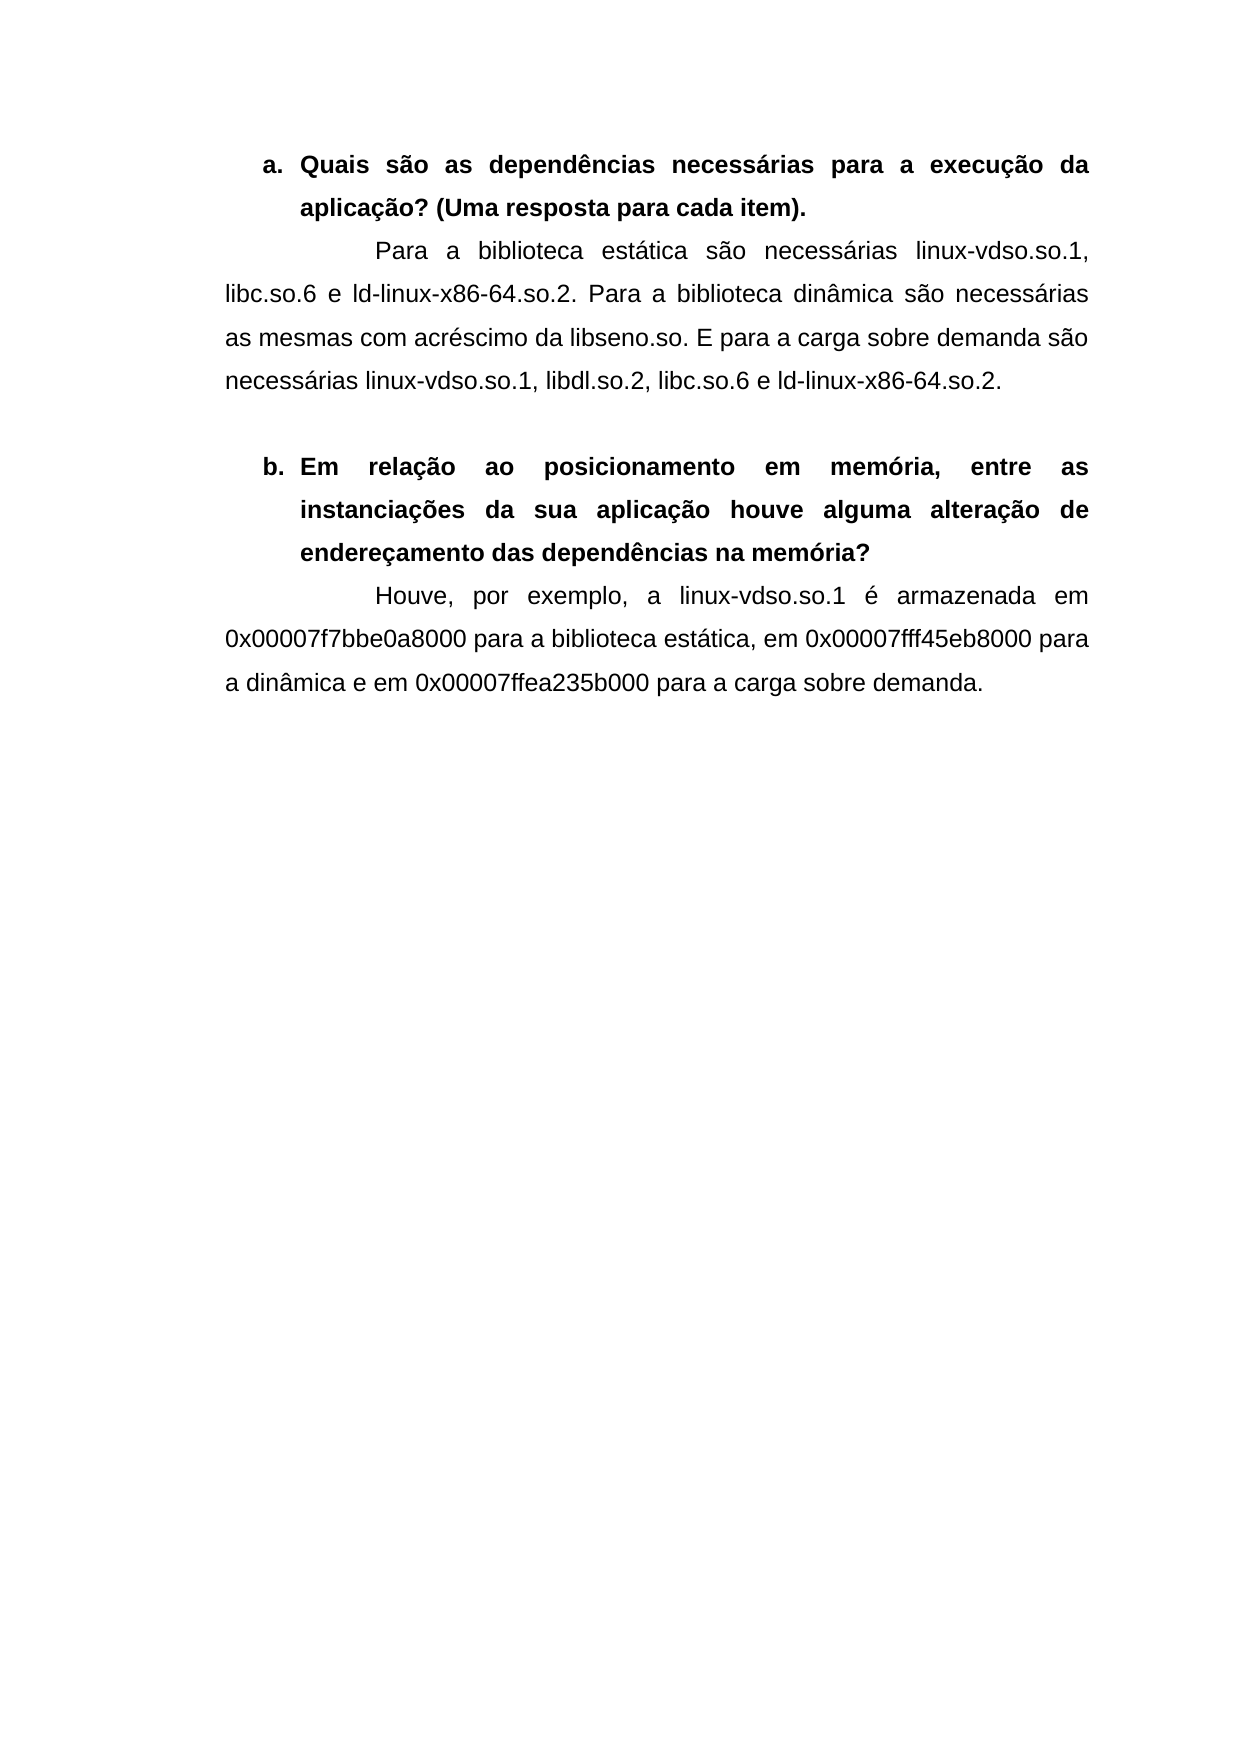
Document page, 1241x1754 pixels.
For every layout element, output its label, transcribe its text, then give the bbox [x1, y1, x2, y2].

text Para a biblioteca estática são necessárias linux-vdso.so.1, libc.so.6 e ld-linux-x86-64.so.2. Para a biblioteca dinâmica são necessárias as mesmas com acréscimo da libseno.so. E para a carga sobre demanda são necessárias linux-vdso.so.1, libdl.so.2, libc.so.6 e ld-linux-x86-64.so.2. [225, 236, 1090, 394]
list Em relação ao posicionamento em memória, entre as instanciações da sua aplicação houve alguma alteração de endereçamento das dependências na memória? [262, 452, 1090, 567]
text Houve, por exemplo, a linux-vdso.so.1 é armazenada em 0x00007f7bbe0a8000 para a biblioteca estática, em 0x00007fff45eb8000 para a dinâmica e em 0x00007ffea235b000 para a carga sobre demanda. [225, 581, 1090, 696]
list Quais são as dependências necessárias para a execução da aplicação? (Uma resposta para cada item). [262, 150, 1090, 222]
